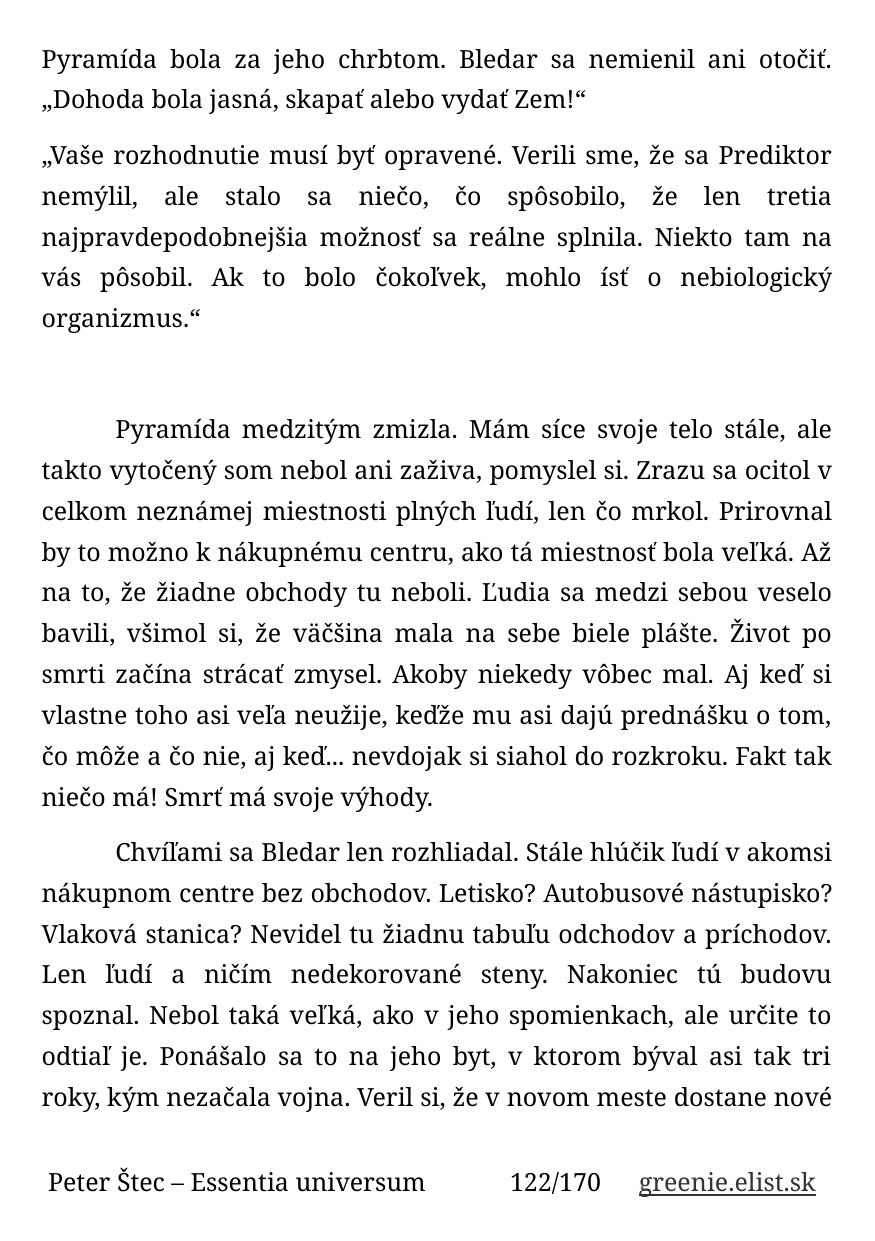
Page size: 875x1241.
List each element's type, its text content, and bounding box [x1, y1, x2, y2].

text Pyramída bola za jeho chrbtom. Bledar sa nemienil ani otočiť. „Dohoda bola jasná, skapať alebo vydať Zem!“ [41, 41, 833, 116]
text Chvíľami sa Bledar len rozhliadal. Stále hlúčik ľudí v akomsi nákupnom centre bez obchodov. Letisko? Autobusové nástupisko? Vlaková stanica? Nevidel tu žiadnu tabuľu odchodov a príchodov. Len ľudí a ničím nedekorované steny. Nakoniec tú budovu spoznal. Nebol taká veľká, ako v jeho spomienkach, ale určite to odtiaľ je. Ponášalo sa to na jeho byt, v ktorom býval asi tak tri roky, kým nezačala vojna. Veril si, že v novom meste dostane nové [41, 835, 833, 1114]
text Pyramída medzitým zmizla. Mám síce svoje telo stále, ale takto vytočený som nebol ani zaživa, pomyslel si. Zrazu sa ocitol v celkom neznámej miestnosti plných ľudí, len čo mrkol. Prirovnal by to možno k nákupnému centru, ako tá miestnosť bola veľká. Až na to, že žiadne obchody tu neboli. Ľudia sa medzi sebou veselo bavili, všimol si, že väčšina mala na sebe biele plášte. Život po smrti začína strácať zmysel. Akoby niekedy vôbec mal. Aj keď si vlastne toho asi veľa neužije, keďže mu asi dajú prednášku o tom, čo môže a čo nie, aj keď... nevdojak si siahol do rozkroku. Fakt tak niečo má! Smrť má svoje výhody. [41, 412, 833, 813]
text „Vaše rozhodnutie musí byť opravené. Verili sme, že sa Prediktor nemýlil, ale stalo sa niečo, čo spôsobilo, že len tretia najpravdepodobnejšia možnosť sa reálne splnila. Niekto tam na vás pôsobil. Ak to bolo čokoľvek, mohlo ísť o nebiologický organizmus.“ [41, 138, 833, 335]
